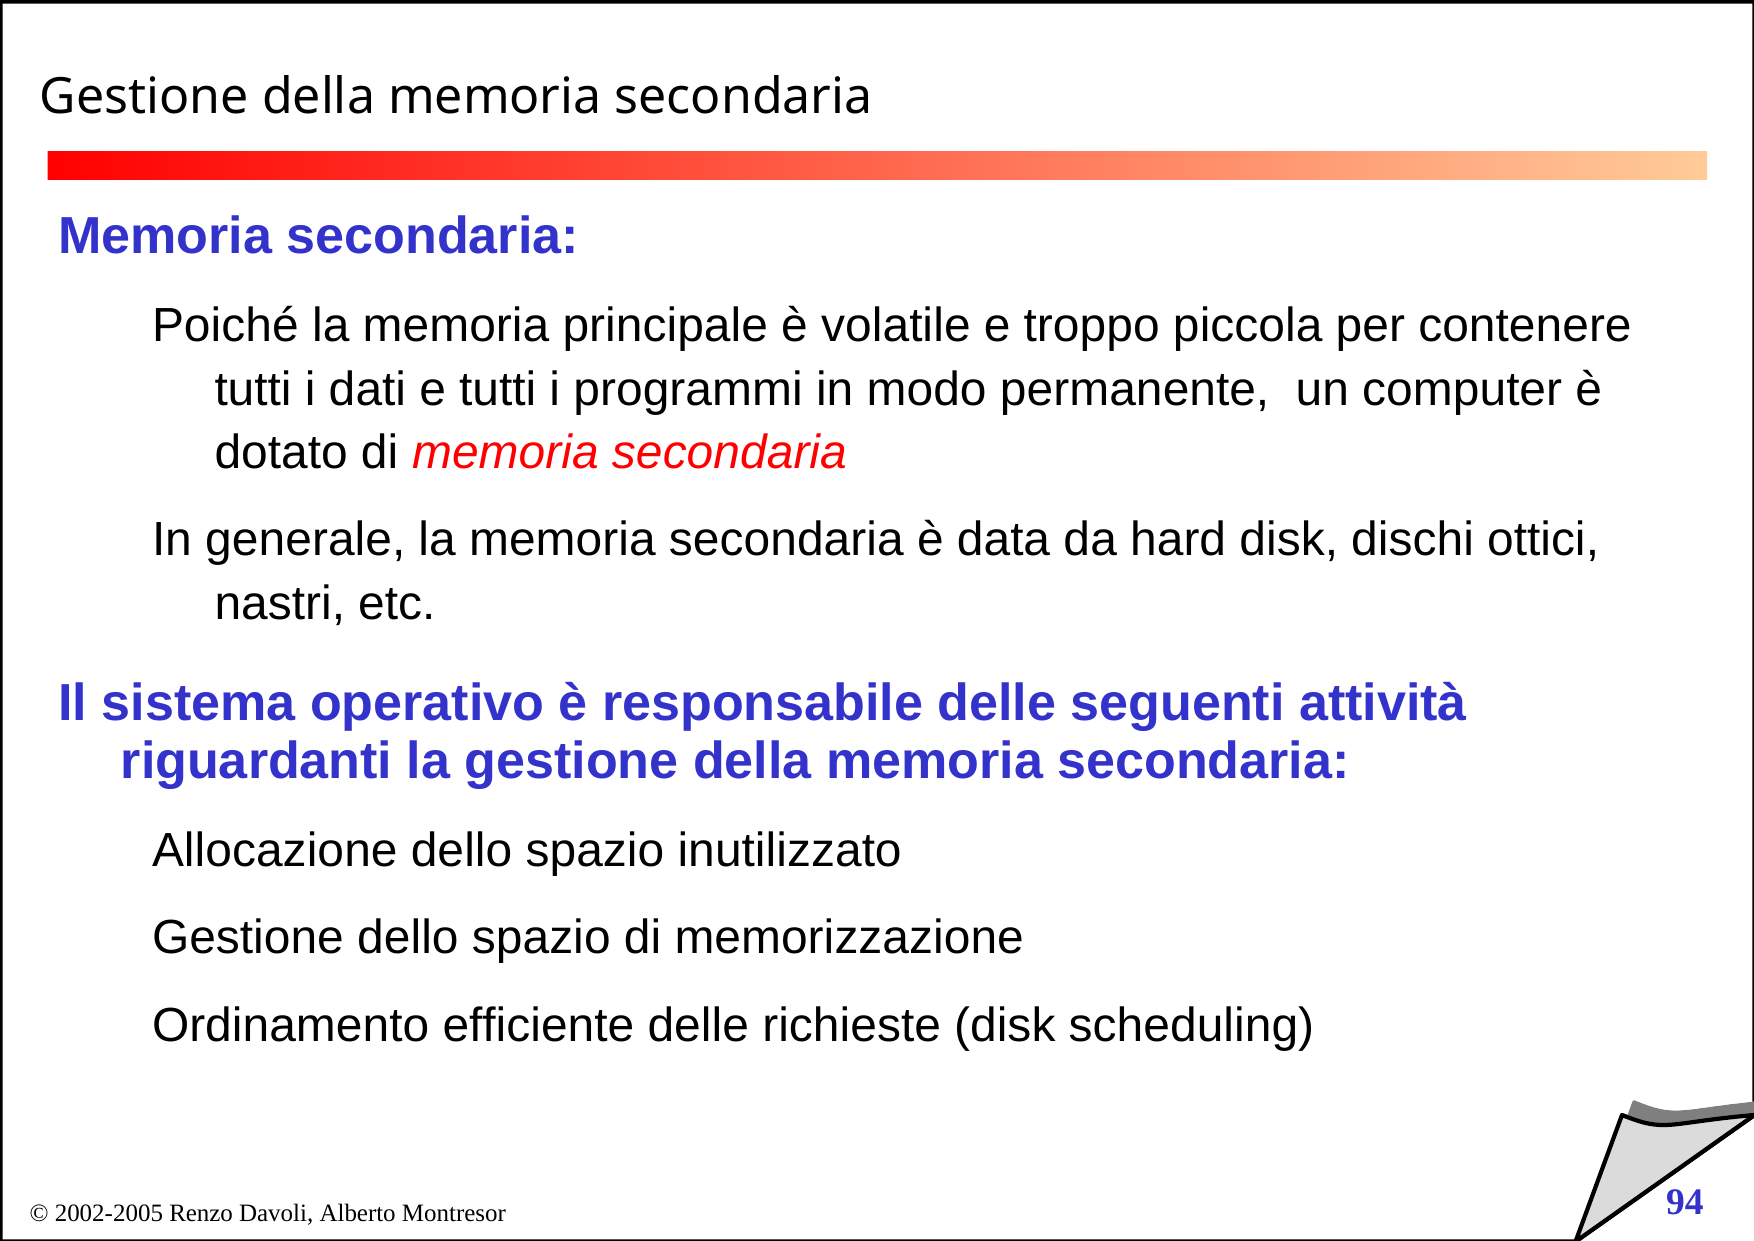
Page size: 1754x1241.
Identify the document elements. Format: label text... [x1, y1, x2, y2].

list Memoria secondaria: Poiché la memoria principale è volatile e troppo piccola per contenere tutti i dati e tutti i programmi in modo permanente, un computer è dotato di memoria secondaria In generale, la memoria secondaria è data da hard disk, dischi ottici, nastri, etc. Il sistema operativo è responsabile delle seguenti attività riguardanti la gestione della memoria secondaria: Allocazione dello spazio inutilizzato Gestione dello spazio di memorizzazione Ordinamento efficiente delle richieste (disk scheduling) [58, 206, 1696, 1060]
title Gestione della memoria secondaria [40, 49, 1713, 144]
